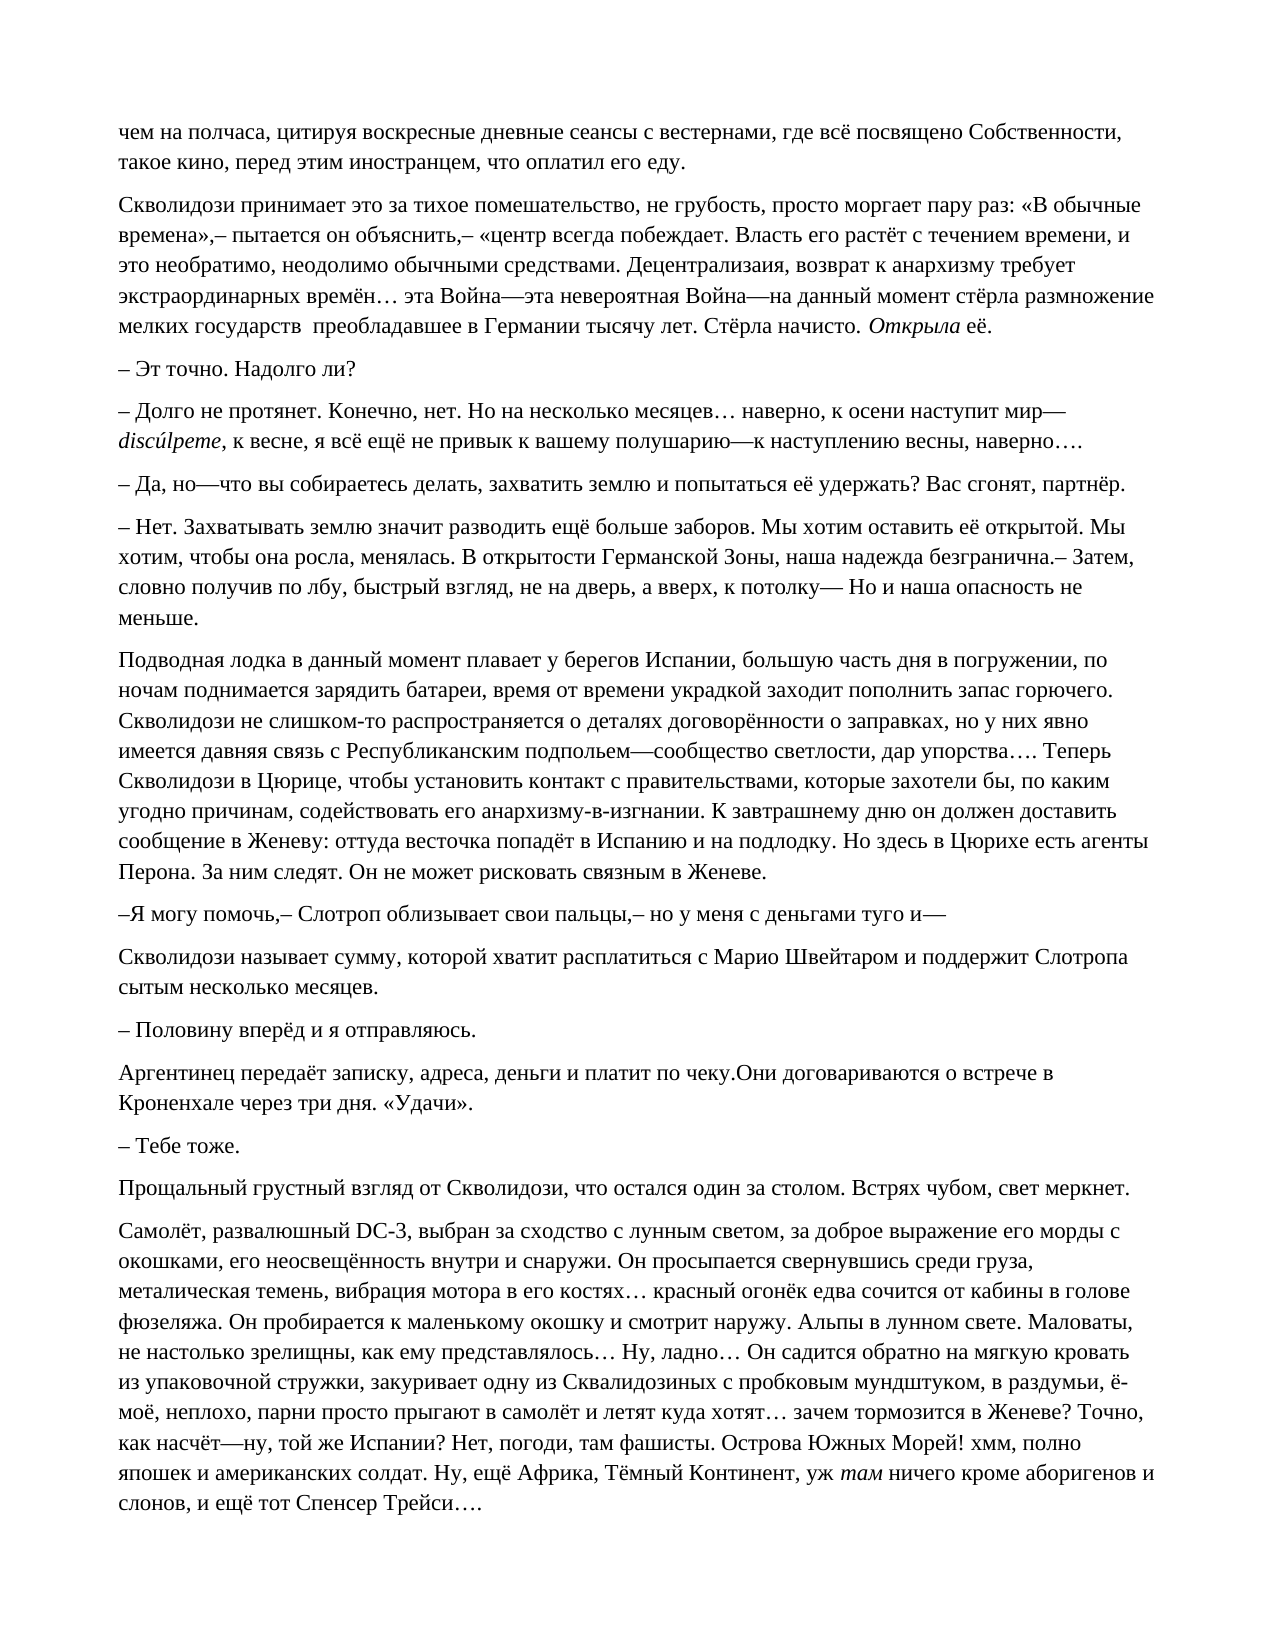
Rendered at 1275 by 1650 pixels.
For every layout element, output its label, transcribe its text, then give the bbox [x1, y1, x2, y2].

text Самолёт, развалюшный DC-3, выбран за сходство с лунным светом, за доброе выражение его морды с окошками, его неосвещённость внутри и снаружи. Он просыпается свернувшись среди груза, металическая темень, вибрация мотора в его костях… красный огонёк едва сочится от кабины в голове фюзеляжа. Он пробирается к маленькому окошку и смотрит наружу. Альпы в лунном свете. Маловаты, не настолько зрелищны, как ему представлялось… Ну, ладно… Он садится обратно на мягкую кровать из упаковочной стружки, закуривает одну из Сквалидозиных с пробковым мундштуком, в раздумьи, ё-моё, неплохо, парни просто прыгают в самолёт и летят куда хотят… зачем тормозится в Женеве? Точно, как насчёт—ну, той же Испании? Нет, погоди, там фашисты. Острова Южных Морей! хмм, полно япошек и американских солдат. Ну, ещё Африка, Тёмный Континент, уж там ничего кроме аборигенов и слонов, и ещё тот Спенсер Трейси…. [118, 1217, 1157, 1515]
text – Да, но—что вы собираетесь делать, захватить землю и попытаться её удержать? Вас сгонят, партнёр. [118, 470, 1157, 497]
text Аргентинец передаёт записку, адреса, деньги и платит по чеку.Они договариваются о встрече в Кроненхале через три дня. «Удачи». [118, 1059, 1157, 1115]
text –Я могу помочь,– Слотроп облизывает свои пальцы,– но у меня с деньгами туго и— [118, 900, 1157, 927]
text Скволидози принимает это за тихое помешательство, не грубость, просто моргает пару раз: «В обычные времена»,– пытается он объяснить,– «центр всегда побеждает. Власть его растёт с течением времени, и это необратимо, неодолимо обычными средствами. Децентрализаия, возврат к анархизму требует экстраординарных времён… эта Война—эта невероятная Война—на данный момент стёрла размножение мелких государств преобладавшее в Германии тысячу лет. Стёрла начисто. Открыла её. [118, 191, 1157, 338]
text Скволидози называет сумму, которой хватит расплатиться с Марио Швейтаром и поддержит Слотропа сытым несколько месяцев. [118, 943, 1157, 1000]
text Подводная лодка в данный момент плавает у берегов Испании, большую часть дня в погружении, по ночам поднимается зарядить батареи, время от времени украдкой заходит пополнить запас горючего. Скволидози не слишком-то распространяется о деталях договорённости о заправках, но у них явно имеется давняя связь с Республиканским подпольем—сообщество светлости, дар упорства…. Теперь Скволидози в Цюрице, чтобы установить контакт с правительствами, которые захотели бы, по каким угодно причинам, содействовать его анархизму-в-изгнании. К завтрашнему дню он должен доставить сообщение в Женеву: оттуда весточка попадёт в Испанию и на подлодку. Но здесь в Цюрихе есть агенты Перона. За ним следят. Он не может рисковать связным в Женеве. [118, 646, 1157, 884]
text чем на полчаса, цитируя воскресные дневные сеансы с вестернами, где всё посвящено Собственности, такое кино, перед этим иностранцем, что оплатил его еду. [118, 118, 1157, 175]
text – Эт точно. Надолго ли? [118, 354, 1157, 381]
text – Половину вперёд и я отправляюсь. [118, 1016, 1157, 1042]
text – Нет. Захватывать землю значит разводить ещё больше заборов. Мы хотим оставить её открытой. Мы хотим, чтобы она росла, менялась. В открытости Германской Зоны, наша надежда безгранична.– Затем, словно получив по лбу, быстрый взгляд, не на дверь, а вверх, к потолку— Но и наша опасность не меньше. [118, 513, 1157, 630]
text – Долго не протянет. Конечно, нет. Но на несколько месяцев… наверно, к осени наступит мир—discúlpeme, к весне, я всё ещё не привык к вашему полушарию—к наступлению весны, наверно…. [118, 397, 1157, 454]
text – Тебе тоже. [118, 1132, 1157, 1158]
text Прощальный грустный взгляд от Скволидози, что остался один за столом. Встрях чубом, свет меркнет. [118, 1174, 1157, 1201]
